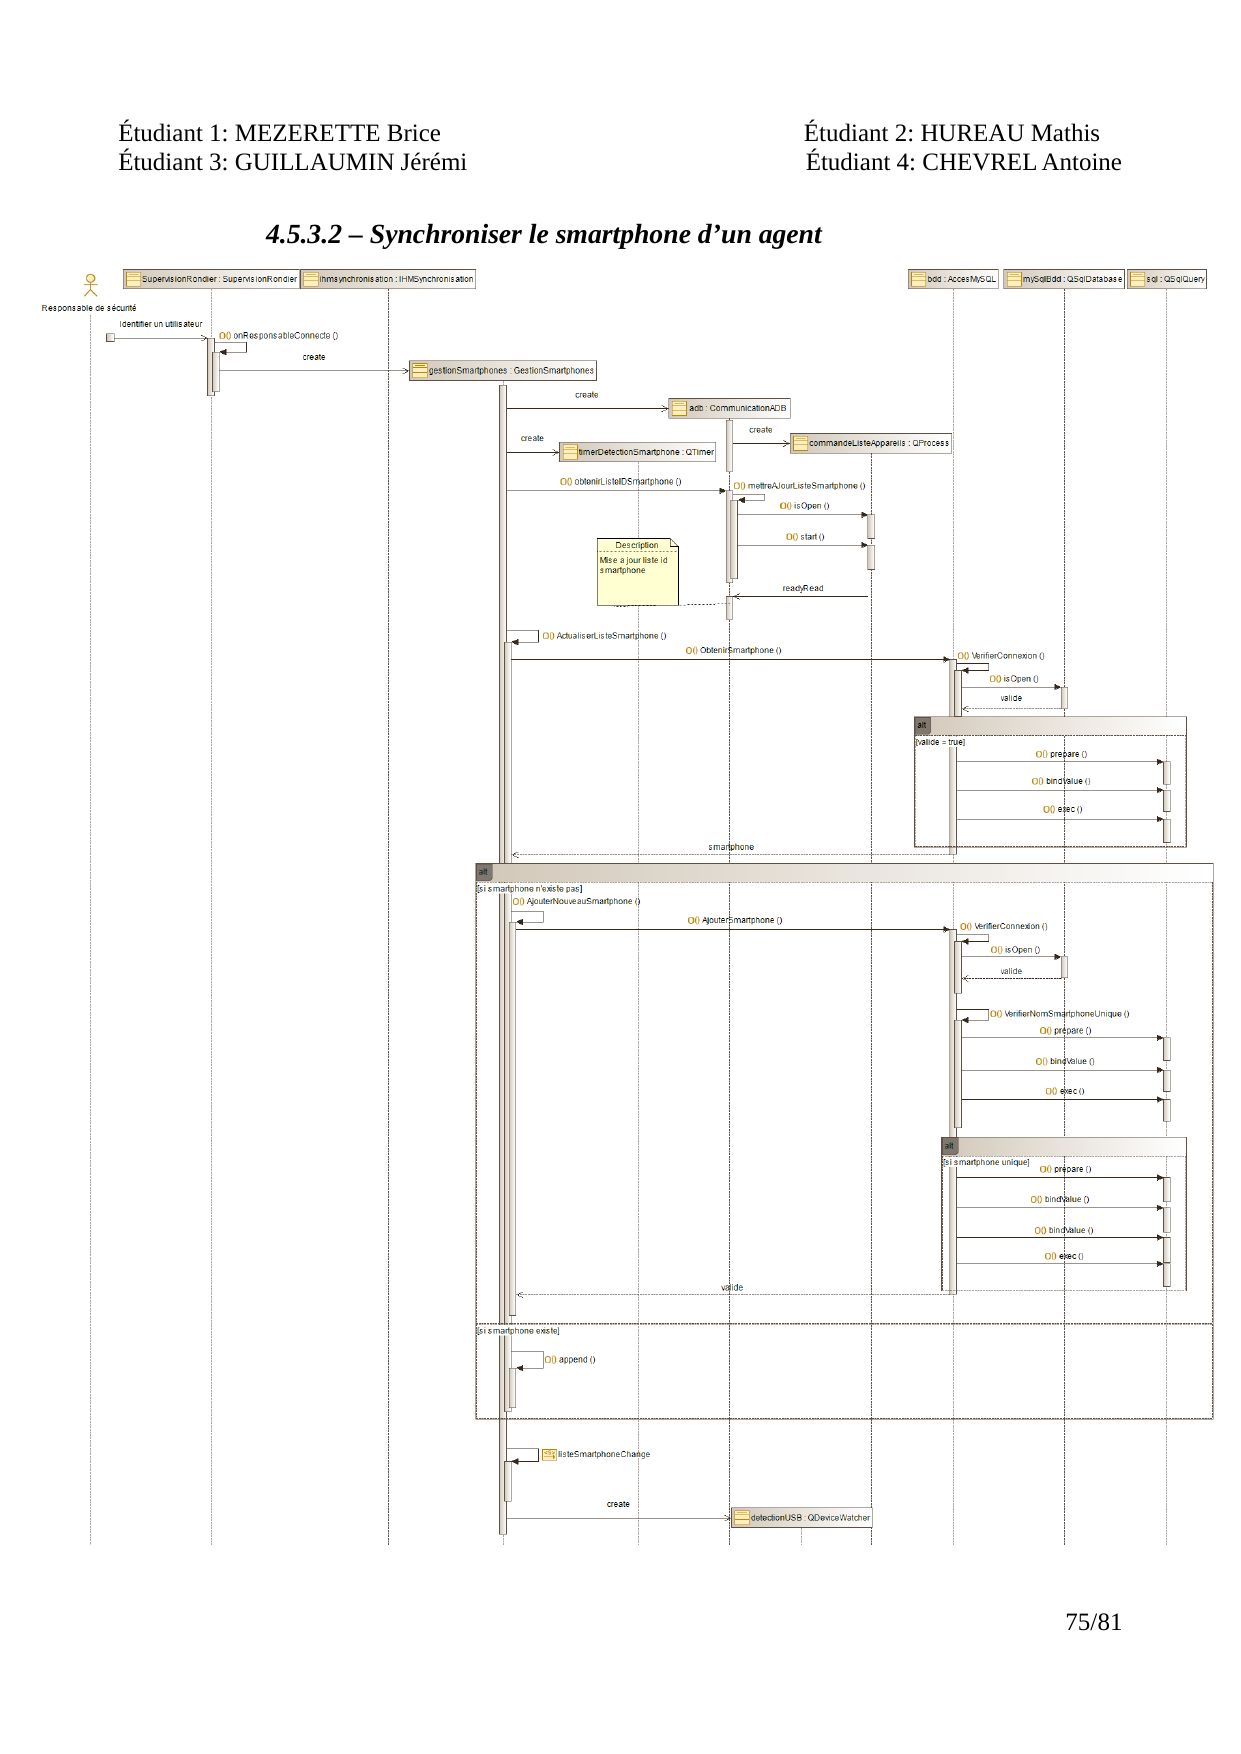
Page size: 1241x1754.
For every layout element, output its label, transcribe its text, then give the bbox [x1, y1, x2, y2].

picture [20, 262, 1220, 1545]
subtitle 4.5.3.2 – Synchroniser le smartphone d’un agent [118, 218, 1122, 250]
